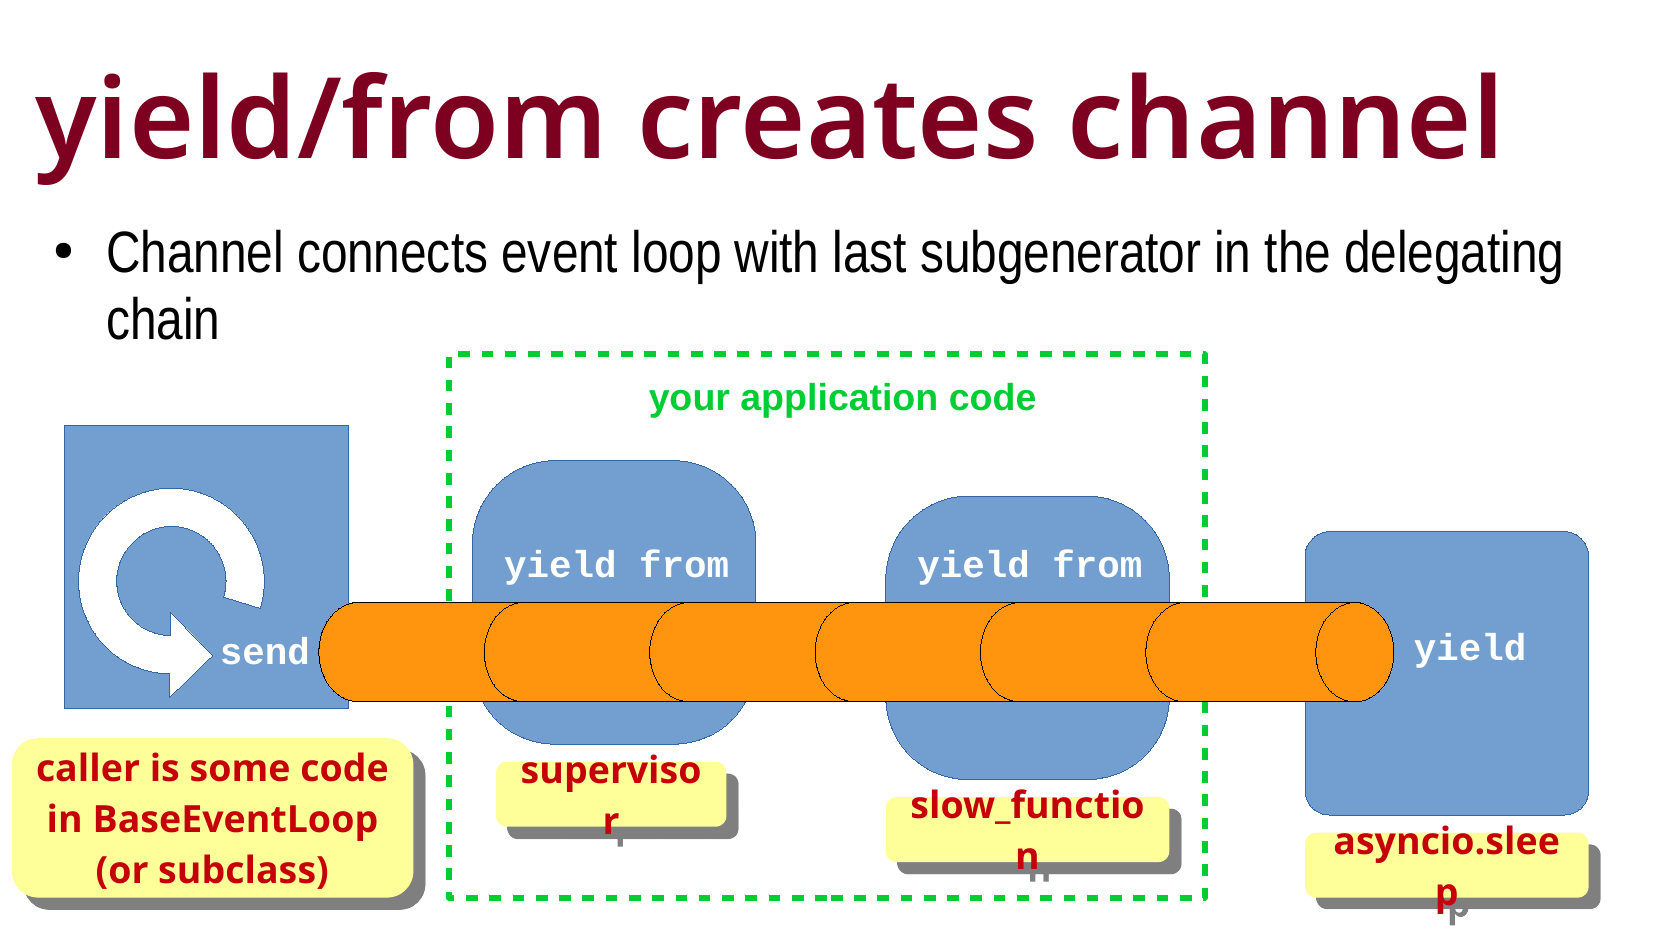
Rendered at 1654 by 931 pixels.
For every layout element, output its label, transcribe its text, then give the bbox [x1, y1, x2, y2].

title yield/from creates channel [35, 37, 1571, 193]
text_box your application code [634, 368, 1052, 426]
text_box asyncio.sleep [1305, 832, 1589, 898]
list Channel connects event loop with last subgenerator in the delegating chain [35, 218, 1571, 693]
text_box supervisor [496, 761, 727, 827]
text_box yield from [489, 539, 745, 597]
text_box yield from [902, 539, 1158, 597]
text_box yield [1398, 622, 1542, 680]
text_box send [205, 625, 325, 684]
text_box slow_function [885, 797, 1170, 863]
text_box caller is some code in BaseEventLoop (or subclass) [11, 738, 414, 898]
text_box [64, 425, 1589, 816]
